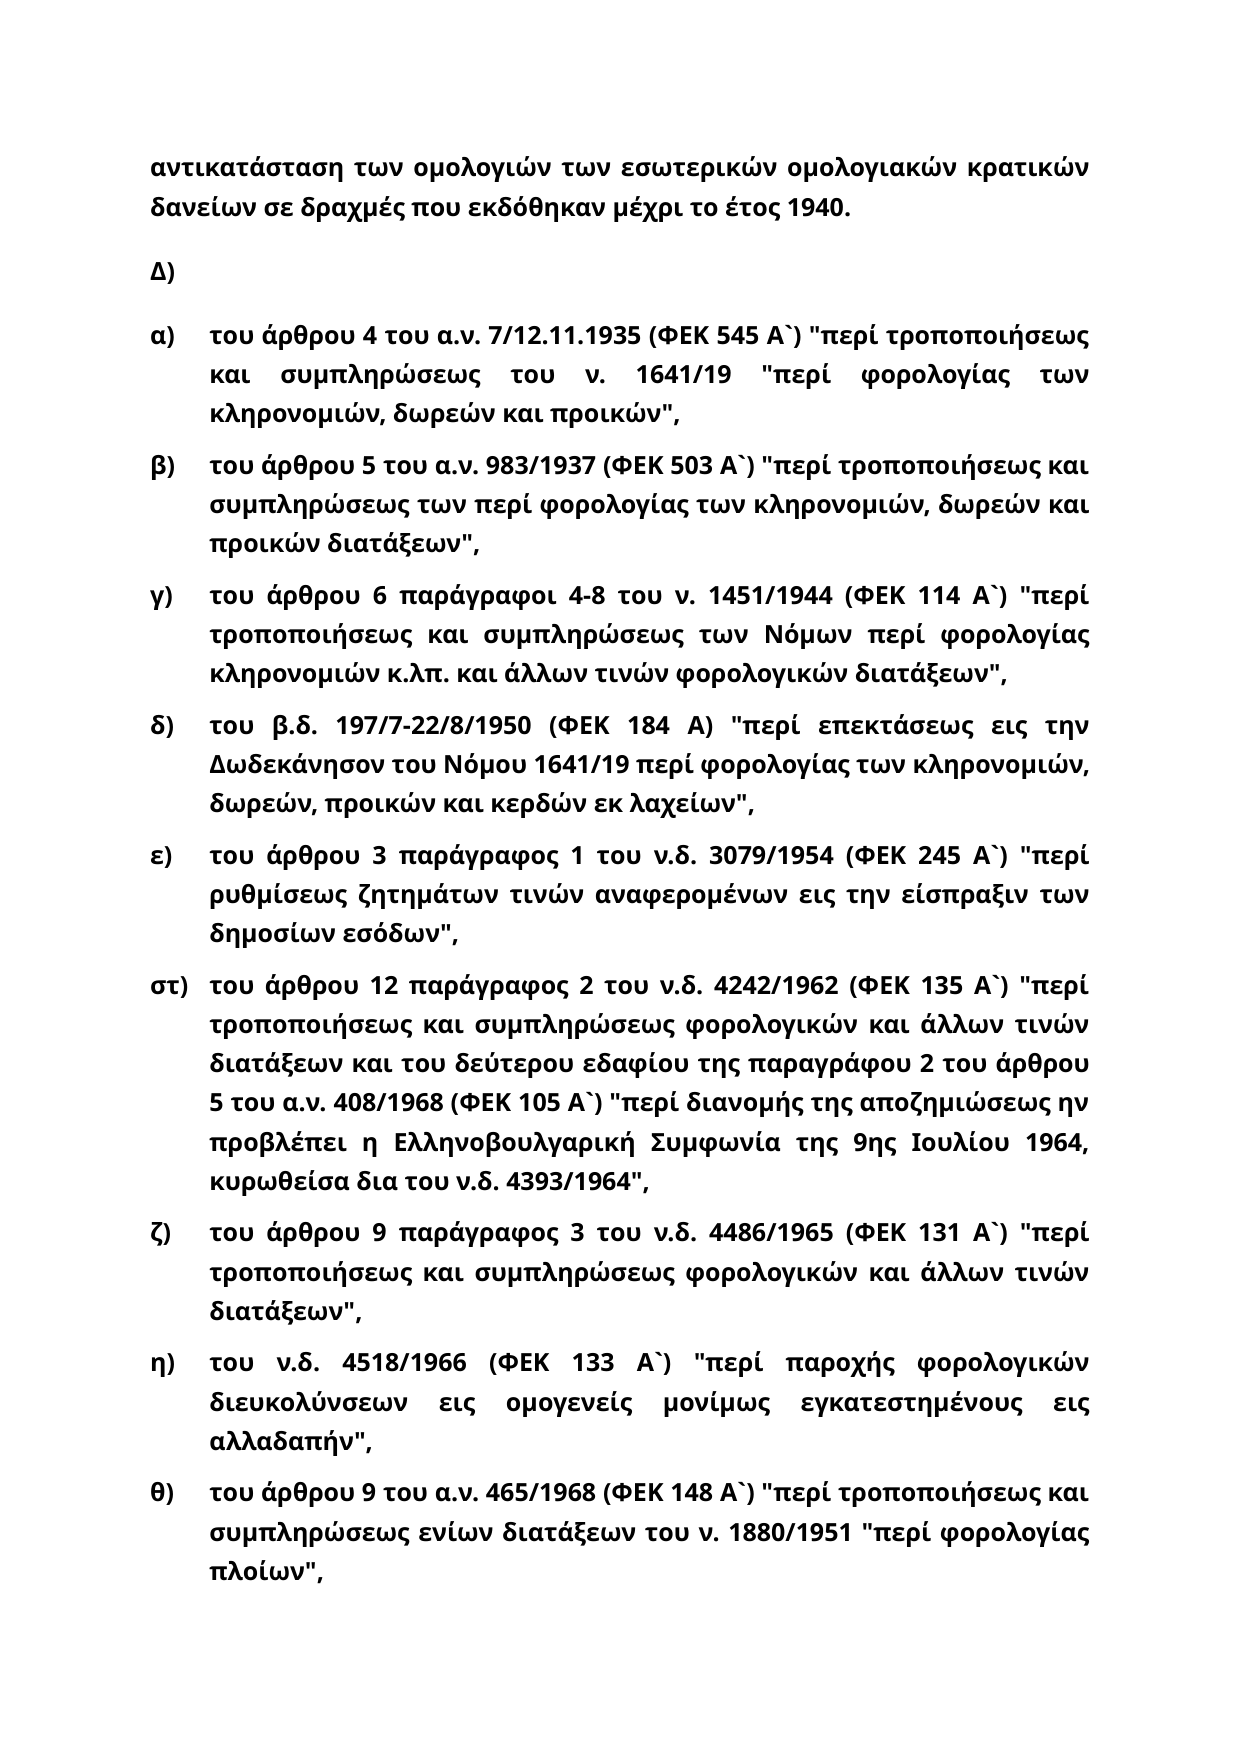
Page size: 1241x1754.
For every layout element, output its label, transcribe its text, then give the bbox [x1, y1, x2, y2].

list γ) του άρθρου 6 παράγραφοι 4-8 του ν. 1451/1944 (ΦΕΚ 114 Α`) "περί τροποποιήσεως και συμπληρώσεως των Νόμων περί φορολογίας κληρονομιών κ.λπ. και άλλων τινών φορολογικών διατάξεων", [150, 577, 1090, 690]
list στ) του άρθρου 12 παράγραφος 2 του ν.δ. 4242/1962 (ΦΕΚ 135 Α`) "περί τροποποιήσεως και συμπληρώσεως φορολογικών και άλλων τινών διατάξεων και του δεύτερου εδαφίου της παραγράφου 2 του άρθρου 5 του α.ν. 408/1968 (ΦΕΚ 105 Α`) "περί διανομής της αποζημιώσεως ην προβλέπει η Ελληνοβουλγαρική Συμφωνία της 9ης Ιουλίου 1964, κυρωθείσα δια του ν.δ. 4393/1964", [150, 967, 1090, 1197]
list ζ) του άρθρου 9 παράγραφος 3 του ν.δ. 4486/1965 (ΦΕΚ 131 Α`) "περί τροποποιήσεως και συμπληρώσεως φορολογικών και άλλων τινών διατάξεων", [150, 1215, 1090, 1327]
list η) του ν.δ. 4518/1966 (ΦΕΚ 133 Α`) "περί παροχής φορολογικών διευκολύνσεων εις ομογενείς μονίμως εγκατεστημένους εις αλλαδαπήν", [150, 1345, 1090, 1457]
text αντικατάσταση των ομολογιών των εσωτερικών ομολογιακών κρατικών δανείων σε δραχμές που εκδόθηκαν μέχρι το έτος 1940. [150, 150, 1090, 223]
list α) του άρθρου 4 του α.ν. 7/12.11.1935 (ΦΕΚ 545 Α`) "περί τροποποιήσεως και συμπληρώσεως του ν. 1641/19 "περί φορολογίας των κληρονομιών, δωρεών και προικών", [150, 317, 1090, 430]
list δ) του β.δ. 197/7-22/8/1950 (ΦΕΚ 184 Α) "περί επεκτάσεως εις την Δωδεκάνησον του Νόμου 1641/19 περί φορολογίας των κληρονομιών, δωρεών, προικών και κερδών εκ λαχείων", [150, 707, 1090, 820]
list ε) του άρθρου 3 παράγραφος 1 του ν.δ. 3079/1954 (ΦΕΚ 245 Α`) "περί ρυθμίσεως ζητημάτων τινών αναφερομένων εις την είσπραξιν των δημοσίων εσόδων", [150, 837, 1090, 950]
list β) του άρθρου 5 του α.ν. 983/1937 (ΦΕΚ 503 Α`) "περί τροποποιήσεως και συμπληρώσεως των περί φορολογίας των κληρονομιών, δωρεών και προικών διατάξεων", [150, 447, 1090, 560]
text Δ) [150, 253, 1090, 287]
list θ) του άρθρου 9 του α.ν. 465/1968 (ΦΕΚ 148 Α`) "περί τροποποιήσεως και συμπληρώσεως ενίων διατάξεων του ν. 1880/1951 "περί φορολογίας πλοίων", [150, 1475, 1090, 1587]
